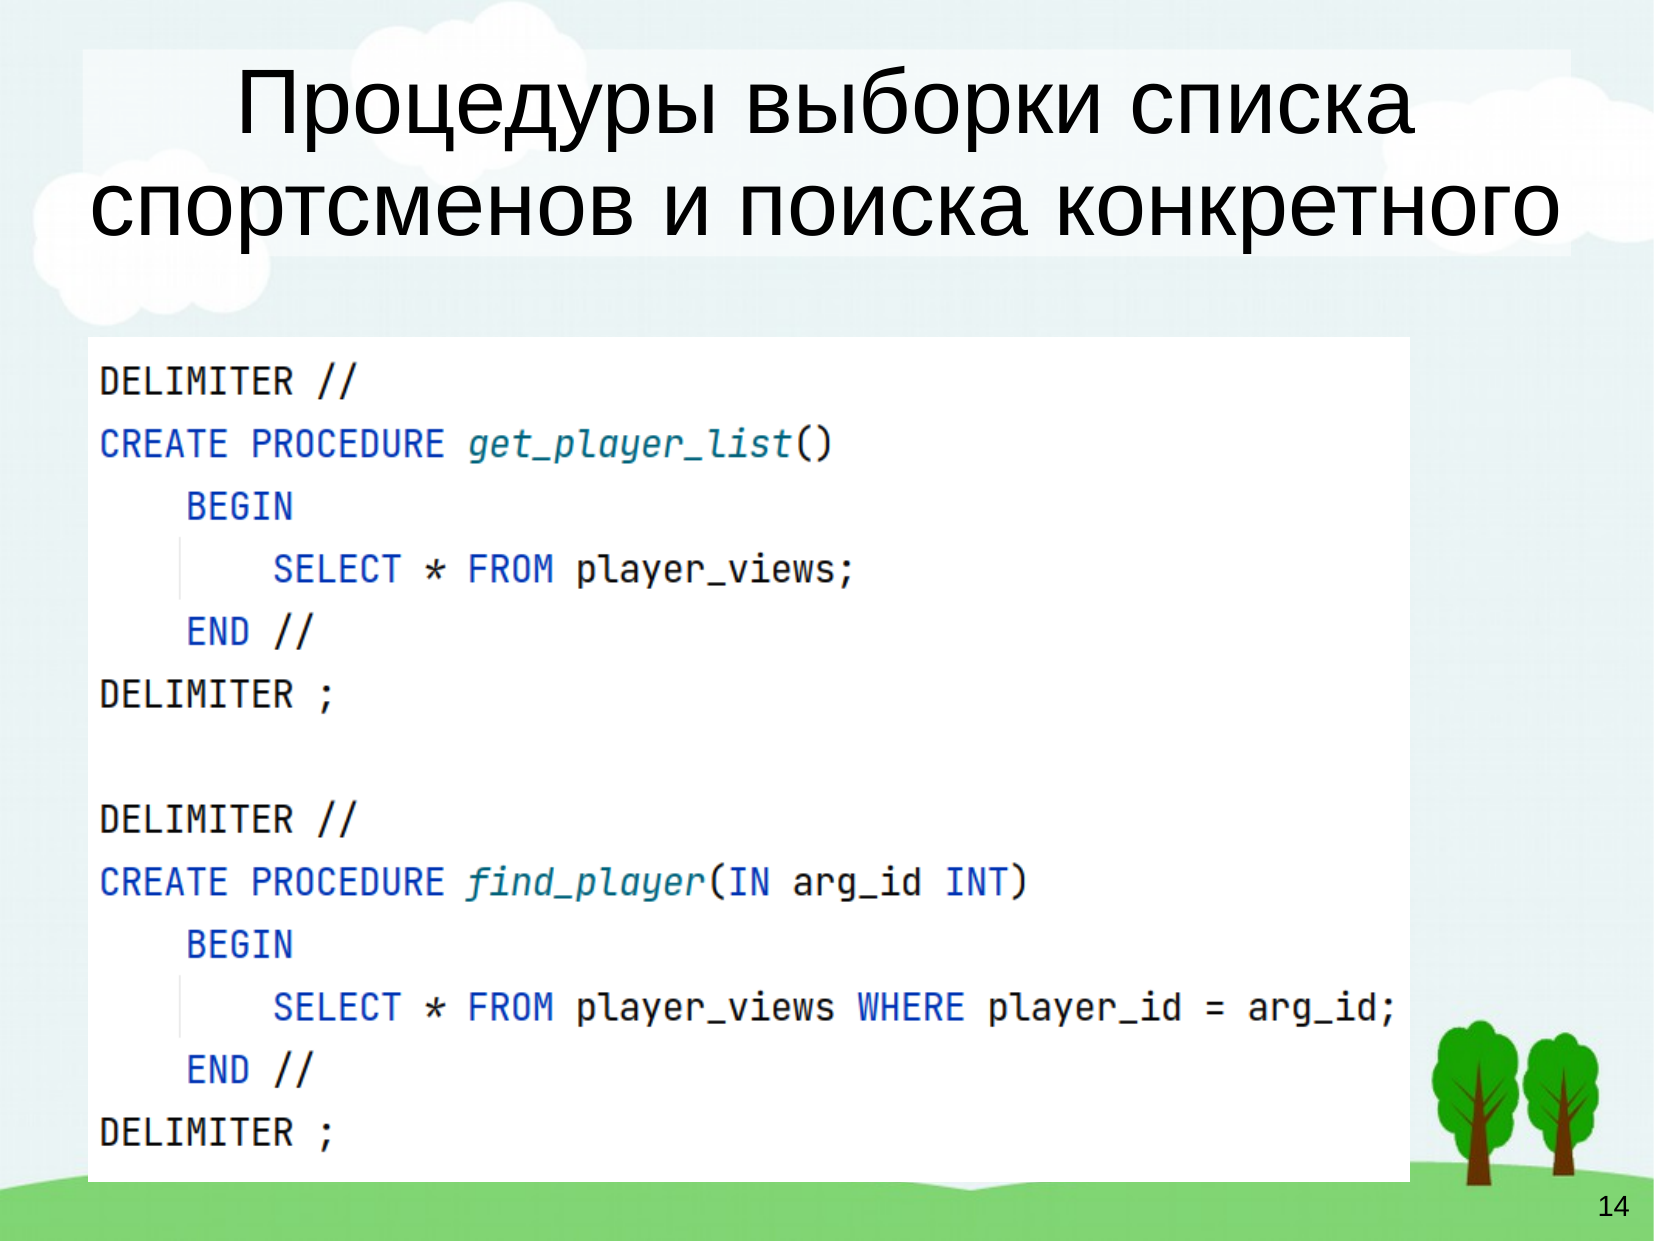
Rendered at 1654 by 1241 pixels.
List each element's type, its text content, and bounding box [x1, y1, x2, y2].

picture [0, 0, 1654, 1241]
title Процедуры выборки списка спортсменов и поиска конкретного [82, 49, 1571, 257]
